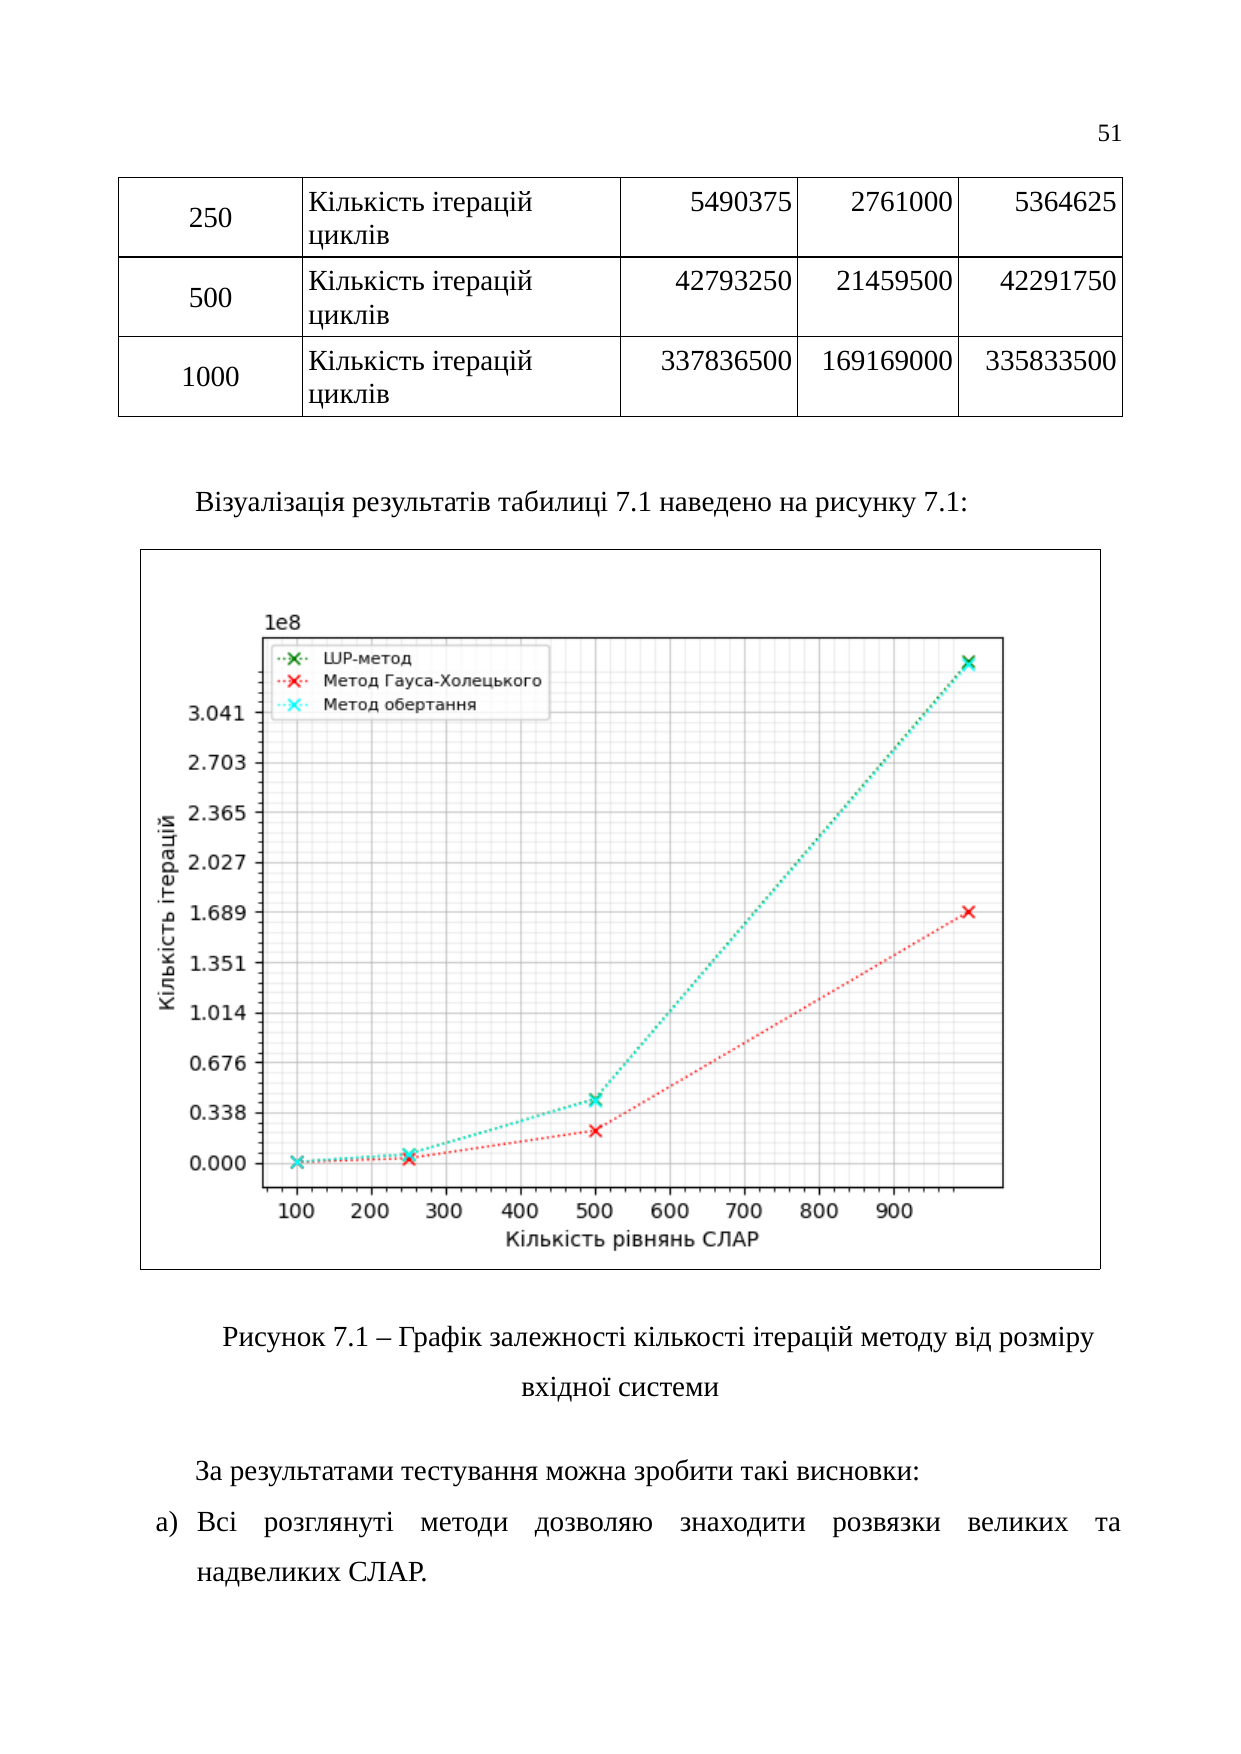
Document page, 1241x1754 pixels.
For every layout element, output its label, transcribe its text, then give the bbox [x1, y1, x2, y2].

table_cell 250 [119, 178, 302, 256]
table_cell Кількість ітерацій циклів [303, 178, 620, 256]
table_cell 42291750 [959, 258, 1122, 336]
table_cell Кількість ітерацій циклів [303, 337, 620, 416]
table_cell 335833500 [959, 337, 1122, 416]
table_cell 1000 [119, 337, 302, 416]
picture [143, 552, 1098, 1266]
text За результатами тестування можна зробити такі висновки: [118, 1453, 1122, 1487]
list Всі розглянуті методи дозволяю знаходити розвязки великих та надвеликих СЛАР. [155, 1504, 1122, 1588]
table_cell 169169000 [798, 337, 958, 416]
table_cell 5490375 [621, 178, 797, 256]
text Візуалізація результатів табилиці 7.1 наведено на рисунку 7.1: [118, 484, 1122, 517]
table_cell 21459500 [798, 258, 958, 336]
table_cell 42793250 [621, 258, 797, 336]
table_cell 337836500 [621, 337, 797, 416]
table_cell Кількість ітерацій циклів [303, 258, 620, 336]
table_cell 500 [119, 258, 302, 336]
text Рисунок 7.1 – Графік залежності кількості ітерацій методу від розміру вхідної системи [118, 1319, 1122, 1403]
table_cell 5364625 [959, 178, 1122, 256]
table_cell 2761000 [798, 178, 958, 256]
